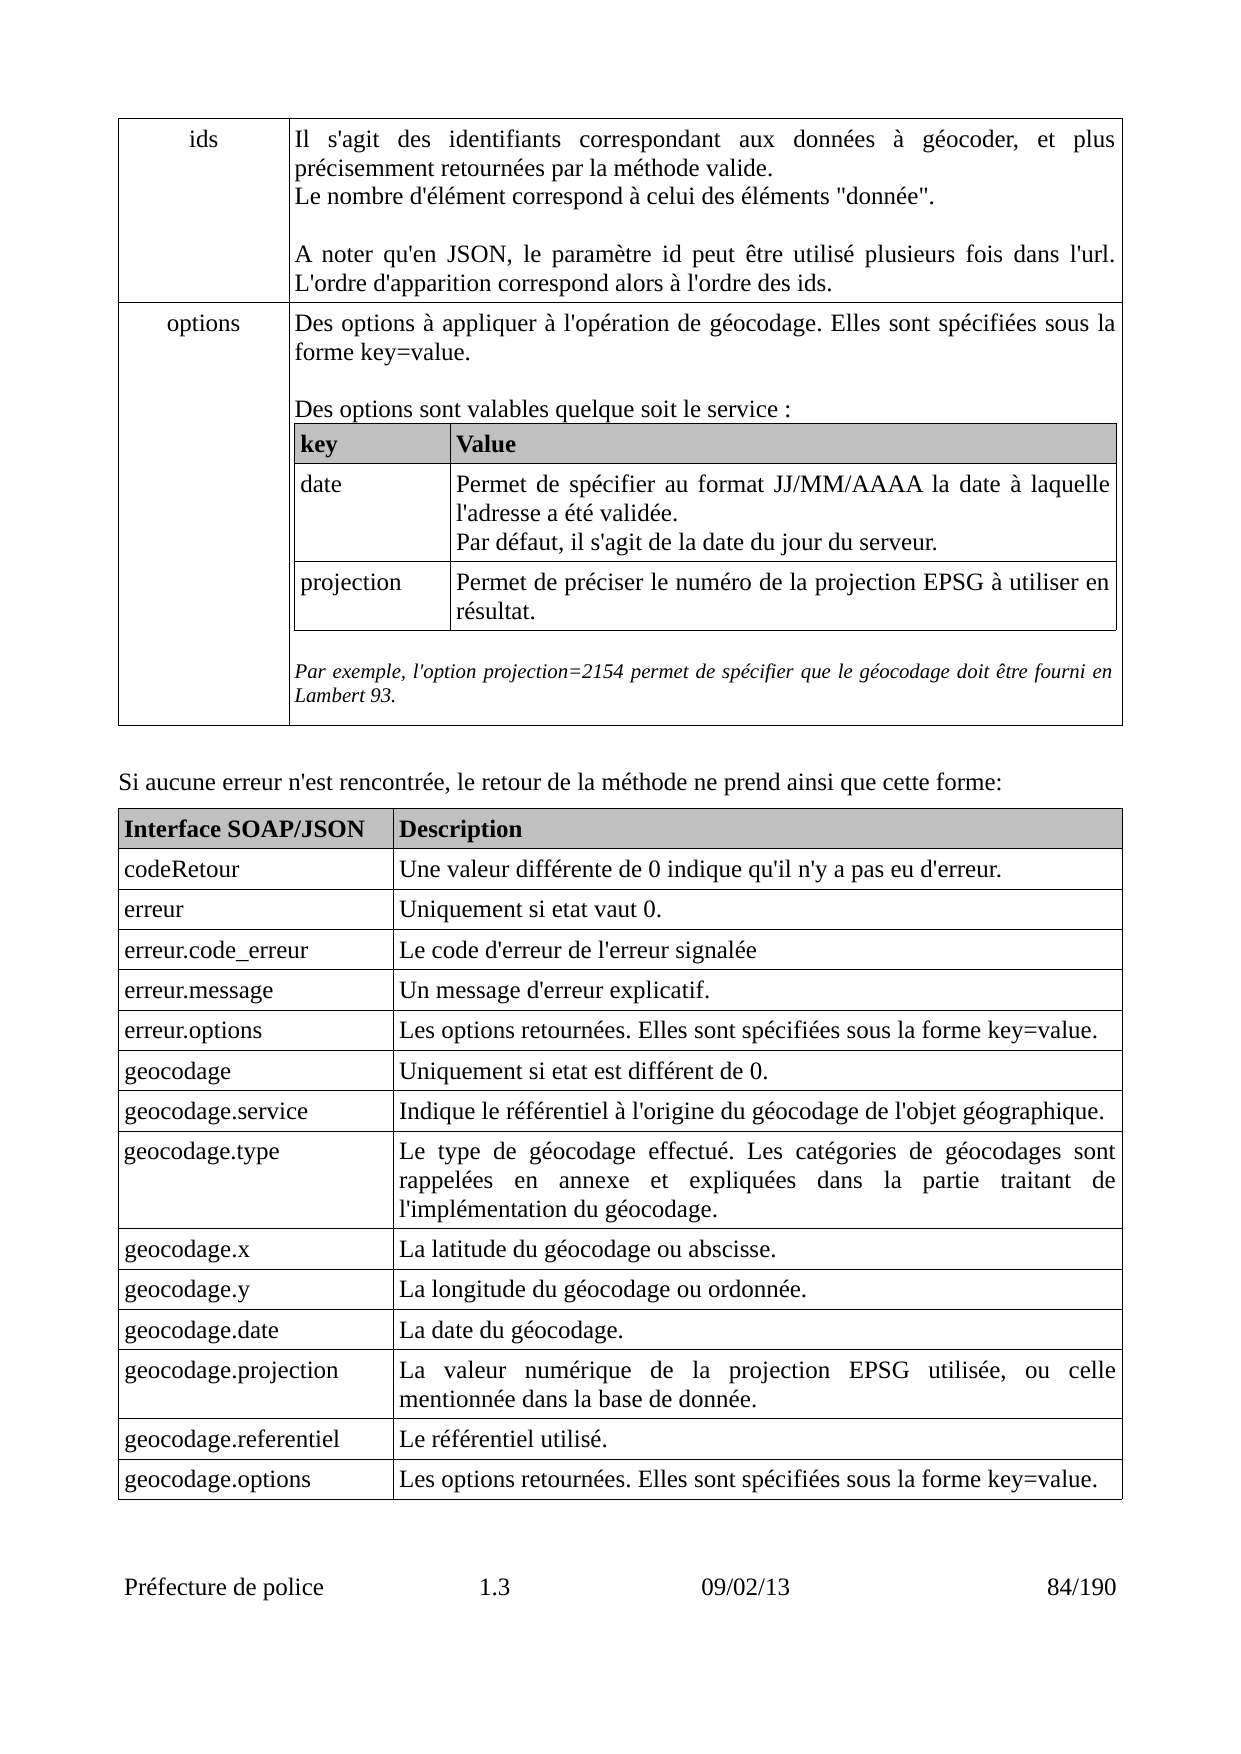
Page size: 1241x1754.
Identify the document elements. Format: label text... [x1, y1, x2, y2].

table_cell La latitude du géocodage ou abscisse. [394, 1229, 1122, 1269]
table_cell Les options retournées. Elles sont spécifiées sous la forme key=value. [394, 1460, 1122, 1499]
table_cell Le code d'erreur de l'erreur signalée [394, 930, 1122, 969]
table_cell erreur.code_erreur [119, 930, 393, 969]
table_cell Des options à appliquer à l'opération de géocodage. Elles sont spécifiées sous la forme key=value. Des options sont valables quelque soit le service : Par exemple, l'option projection=2154 permet de spécifier que le géocodage doit être fourni en Lambert 93. [290, 303, 1122, 725]
table_cell Les options retournées. Elles sont spécifiées sous la forme key=value. [394, 1011, 1122, 1050]
table_cell geocodage.y [119, 1270, 393, 1309]
table_cell erreur.message [119, 970, 393, 1009]
table_cell Indique le référentiel à l'origine du géocodage de l'objet géographique. [394, 1091, 1122, 1131]
table_cell geocodage [119, 1051, 393, 1090]
table_header Description [394, 809, 1122, 848]
table_cell ids [119, 119, 289, 302]
table_cell La valeur numérique de la projection EPSG utilisée, ou celle mentionnée dans la base de donnée. [394, 1350, 1122, 1418]
table_cell geocodage.options [119, 1460, 393, 1499]
table_cell erreur.options [119, 1011, 393, 1050]
table_cell geocodage.projection [119, 1350, 393, 1418]
table_cell Uniquement si etat est différent de 0. [394, 1051, 1122, 1090]
table_cell Le type de géocodage effectué. Les catégories de géocodages sont rappelées en annexe et expliquées dans la partie traitant de l'implémentation du géocodage. [394, 1132, 1122, 1228]
table_cell projection [295, 562, 450, 630]
table_cell codeRetour [119, 849, 393, 889]
table_header Interface SOAP/JSON [119, 809, 393, 848]
table_cell date [295, 464, 450, 561]
table_cell La longitude du géocodage ou ordonnée. [394, 1270, 1122, 1309]
table_header Value [451, 424, 1116, 463]
table_cell Un message d'erreur explicatif. [394, 970, 1122, 1009]
table_cell geocodage.service [119, 1091, 393, 1131]
table_cell erreur [119, 890, 393, 929]
table_cell Permet de préciser le numéro de la projection EPSG à utiliser en résultat. [451, 562, 1116, 630]
table_cell geocodage.type [119, 1132, 393, 1228]
table_cell geocodage.x [119, 1229, 393, 1269]
table_cell Il s'agit des identifiants correspondant aux données à géocoder, et plus précisemment retournées par la méthode valide. Le nombre d'élément correspond à celui des éléments "donnée". A noter qu'en JSON, le paramètre id peut être utilisé plusieurs fois dans l'url. L'ordre d'apparition correspond alors à l'ordre des ids. [290, 119, 1122, 302]
table_cell options [119, 303, 289, 725]
table_cell Une valeur différente de 0 indique qu'il n'y a pas eu d'erreur. [394, 849, 1122, 889]
table_header key [295, 424, 450, 463]
table_cell geocodage.date [119, 1310, 393, 1349]
table_cell Uniquement si etat vaut 0. [394, 890, 1122, 929]
table_cell Le référentiel utilisé. [394, 1419, 1122, 1459]
table_cell La date du géocodage. [394, 1310, 1122, 1349]
table_cell geocodage.referentiel [119, 1419, 393, 1459]
text Si aucune erreur n'est rencontrée, le retour de la méthode ne prend ainsi que cette forme: [118, 767, 1122, 796]
table_cell Permet de spécifier au format JJ/MM/AAAA la date à laquelle l'adresse a été validée. Par défaut, il s'agit de la date du jour du serveur. [451, 464, 1116, 561]
